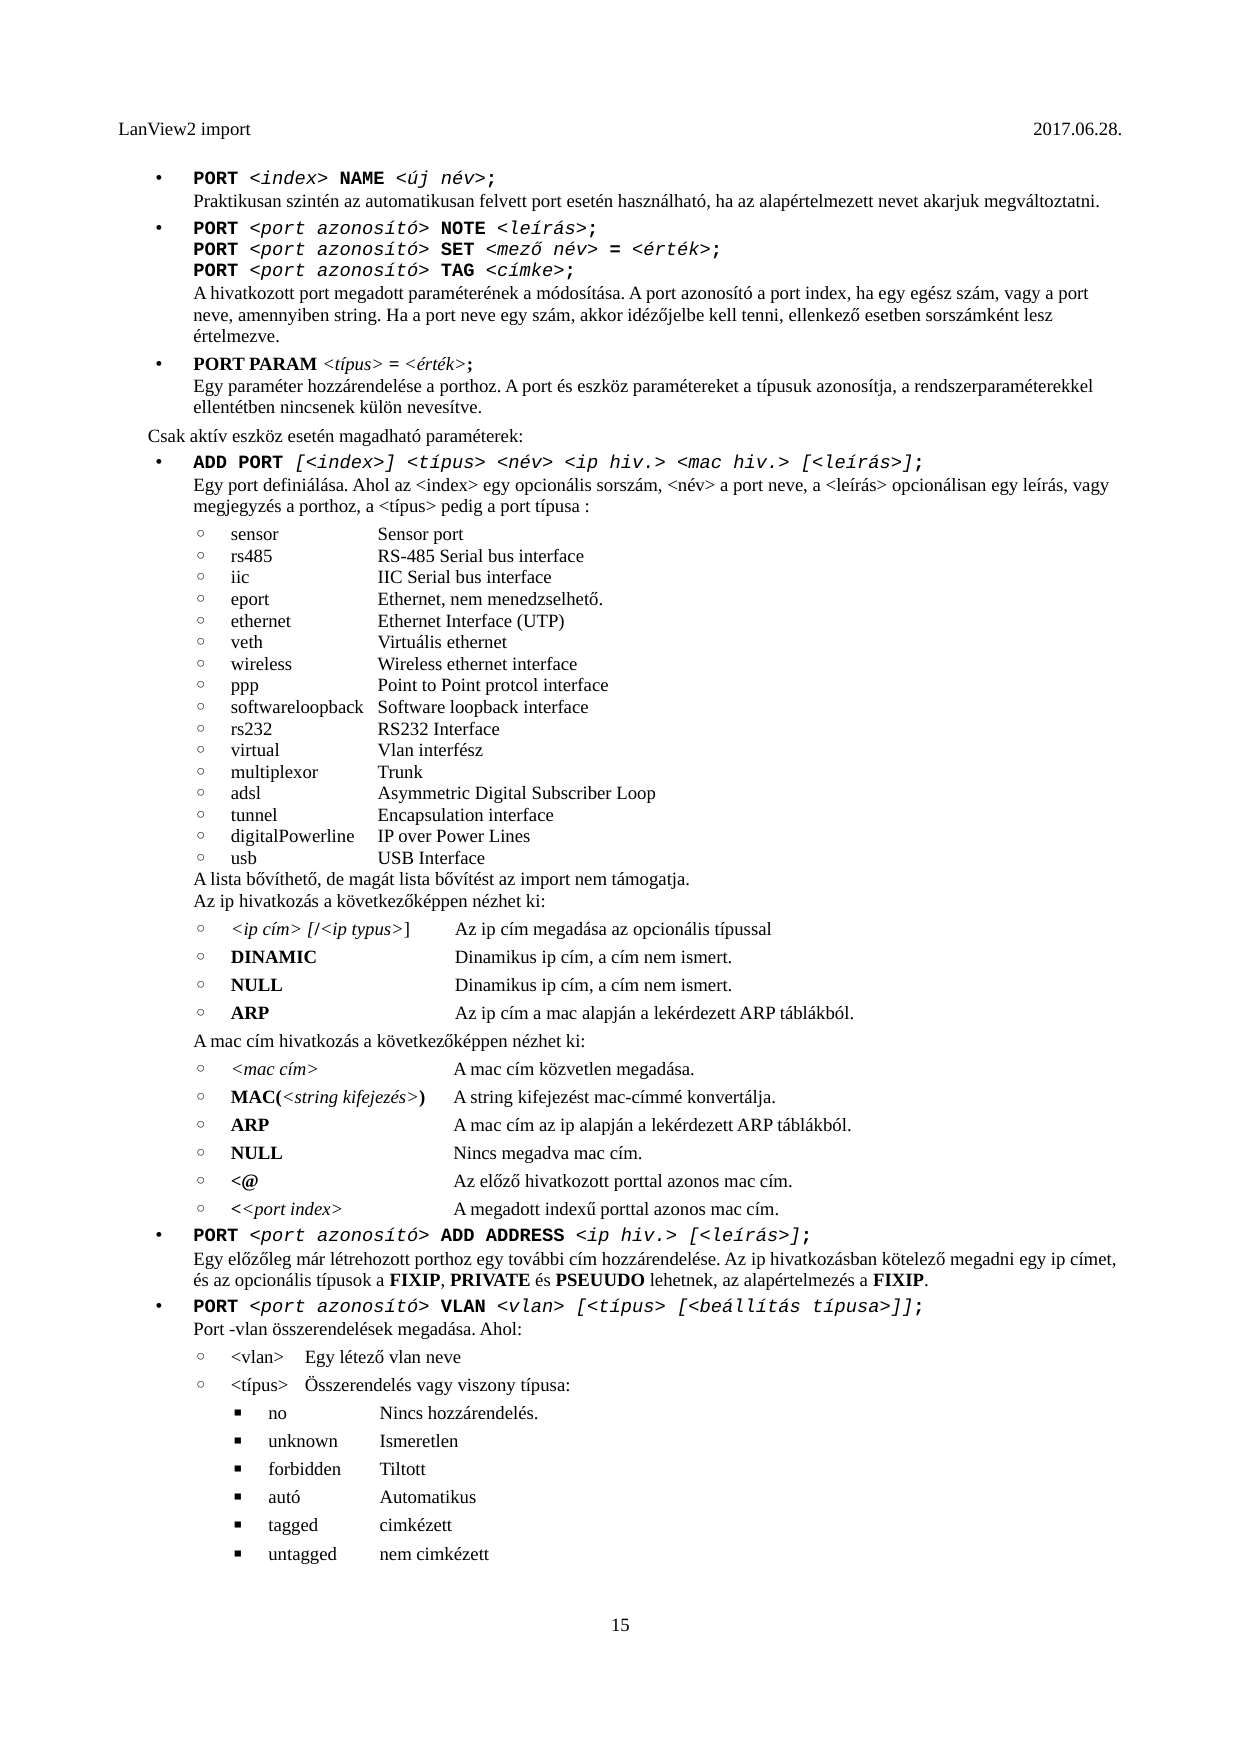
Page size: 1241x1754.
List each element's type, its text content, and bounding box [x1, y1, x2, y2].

list iic IIC Serial bus interface [193, 566, 1122, 588]
list <típus> Összerendelés vagy viszony típusa: [193, 1374, 1122, 1396]
list A lista bővíthető, de magát lista bővítést az import nem támogatja. Az ip hivatkozás a következőképpen nézhet ki: [156, 868, 1122, 911]
list NULL Dinamikus ip cím, a cím nem ismert. [193, 974, 1122, 996]
list ARP A mac cím az ip alapján a lekérdezett ARP táblákból. [193, 1114, 1122, 1136]
list <@ Az előző hivatkozott porttal azonos mac cím. [193, 1170, 1122, 1192]
list PORT <index> NAME <új név>; Praktikusan szintén az automatikusan felvett port esetén használható, ha az alapértelmezett nevet akarjuk megváltoztatni. [156, 169, 1122, 212]
list <<port index> A megadott indexű porttal azonos mac cím. [193, 1198, 1122, 1220]
list PORT <port azonosító> VLAN <vlan> [<típus> [<beállítás típusa>]]; Port -vlan összerendelések megadása. Ahol: [156, 1297, 1122, 1340]
list <mac cím> A mac cím közvetlen megadása. [193, 1058, 1122, 1079]
list softwareloopback Software loopback interface [193, 696, 1122, 717]
list wireless Wireless ethernet interface [193, 653, 1122, 674]
list digitalPowerline IP over Power Lines [193, 825, 1122, 847]
list A mac cím hivatkozás a következőképpen nézhet ki: [156, 1030, 1122, 1052]
list tunnel Encapsulation interface [193, 804, 1122, 825]
list rs485 RS-485 Serial bus interface [193, 545, 1122, 566]
list sensor Sensor port [193, 523, 1122, 545]
list <vlan> Egy létező vlan neve [193, 1346, 1122, 1368]
list PORT <port azonosító> ADD ADDRESS <ip hiv.> [<leírás>]; Egy előzőleg már létrehozott porthoz egy további cím hozzárendelése. Az ip hivatkozásban kötelező megadni egy ip címet, és az opcionális típusok a FIXIP, PRIVATE és PSEUUDO lehetnek, az alapértelmezés a FIXIP. [156, 1226, 1122, 1291]
list NULL Nincs megadva mac cím. [193, 1142, 1122, 1164]
list DINAMIC Dinamikus ip cím, a cím nem ismert. [193, 946, 1122, 967]
list tagged cimkézett [231, 1514, 1122, 1536]
list ARP Az ip cím a mac alapján a lekérdezett ARP táblákból. [193, 1002, 1122, 1023]
list ethernet Ethernet Interface (UTP) [193, 609, 1122, 631]
text Csak aktív eszköz esetén magadható paraméterek: [118, 424, 1122, 446]
list untagged nem cimkézett [231, 1542, 1122, 1564]
list veth Virtuális ethernet [193, 631, 1122, 653]
list forbidden Tiltott [231, 1458, 1122, 1480]
list PORT PARAM <típus> = <érték>; Egy paraméter hozzárendelése a porthoz. A port és eszköz paramétereket a típusuk azonosítja, a rendszerparaméterekkel ellentétben nincsenek külön nevesítve. [156, 353, 1122, 418]
list <ip cím> [/<ip typus>] Az ip cím megadása az opcionális típussal [193, 918, 1122, 939]
list eport Ethernet, nem menedzselhető. [193, 588, 1122, 609]
list MAC(<string kifejezés>) A string kifejezést mac-címmé konvertálja. [193, 1086, 1122, 1108]
list ADD PORT [<index>] <típus> <név> <ip hiv.> <mac hiv.> [<leírás>]; Egy port definiálása. Ahol az <index> egy opcionális sorszám, <név> a port neve, a <leírás> opcionálisan egy leírás, vagy megjegyzés a porthoz, a <típus> pedig a port típusa : [156, 452, 1122, 517]
list no Nincs hozzárendelés. [231, 1402, 1122, 1424]
list ppp Point to Point protcol interface [193, 674, 1122, 696]
list PORT <port azonosító> NOTE <leírás>; PORT <port azonosító> SET <mező név> = <érték>; PORT <port azonosító> TAG <címke>; A hivatkozott port megadott paraméterének a módosítása. A port azonosító a port index, ha egy egész szám, vagy a port neve, amennyiben string. Ha a port neve egy szám, akkor idézőjelbe kell tenni, ellenkező esetben sorszámként lesz értelmezve. [156, 218, 1122, 347]
list virtual Vlan interfész [193, 739, 1122, 761]
list unknown Ismeretlen [231, 1430, 1122, 1452]
list multiplexor Trunk [193, 761, 1122, 782]
list rs232 RS232 Interface [193, 717, 1122, 739]
list usb USB Interface [193, 847, 1122, 868]
list autó Automatikus [231, 1486, 1122, 1508]
list adsl Asymmetric Digital Subscriber Loop [193, 782, 1122, 804]
